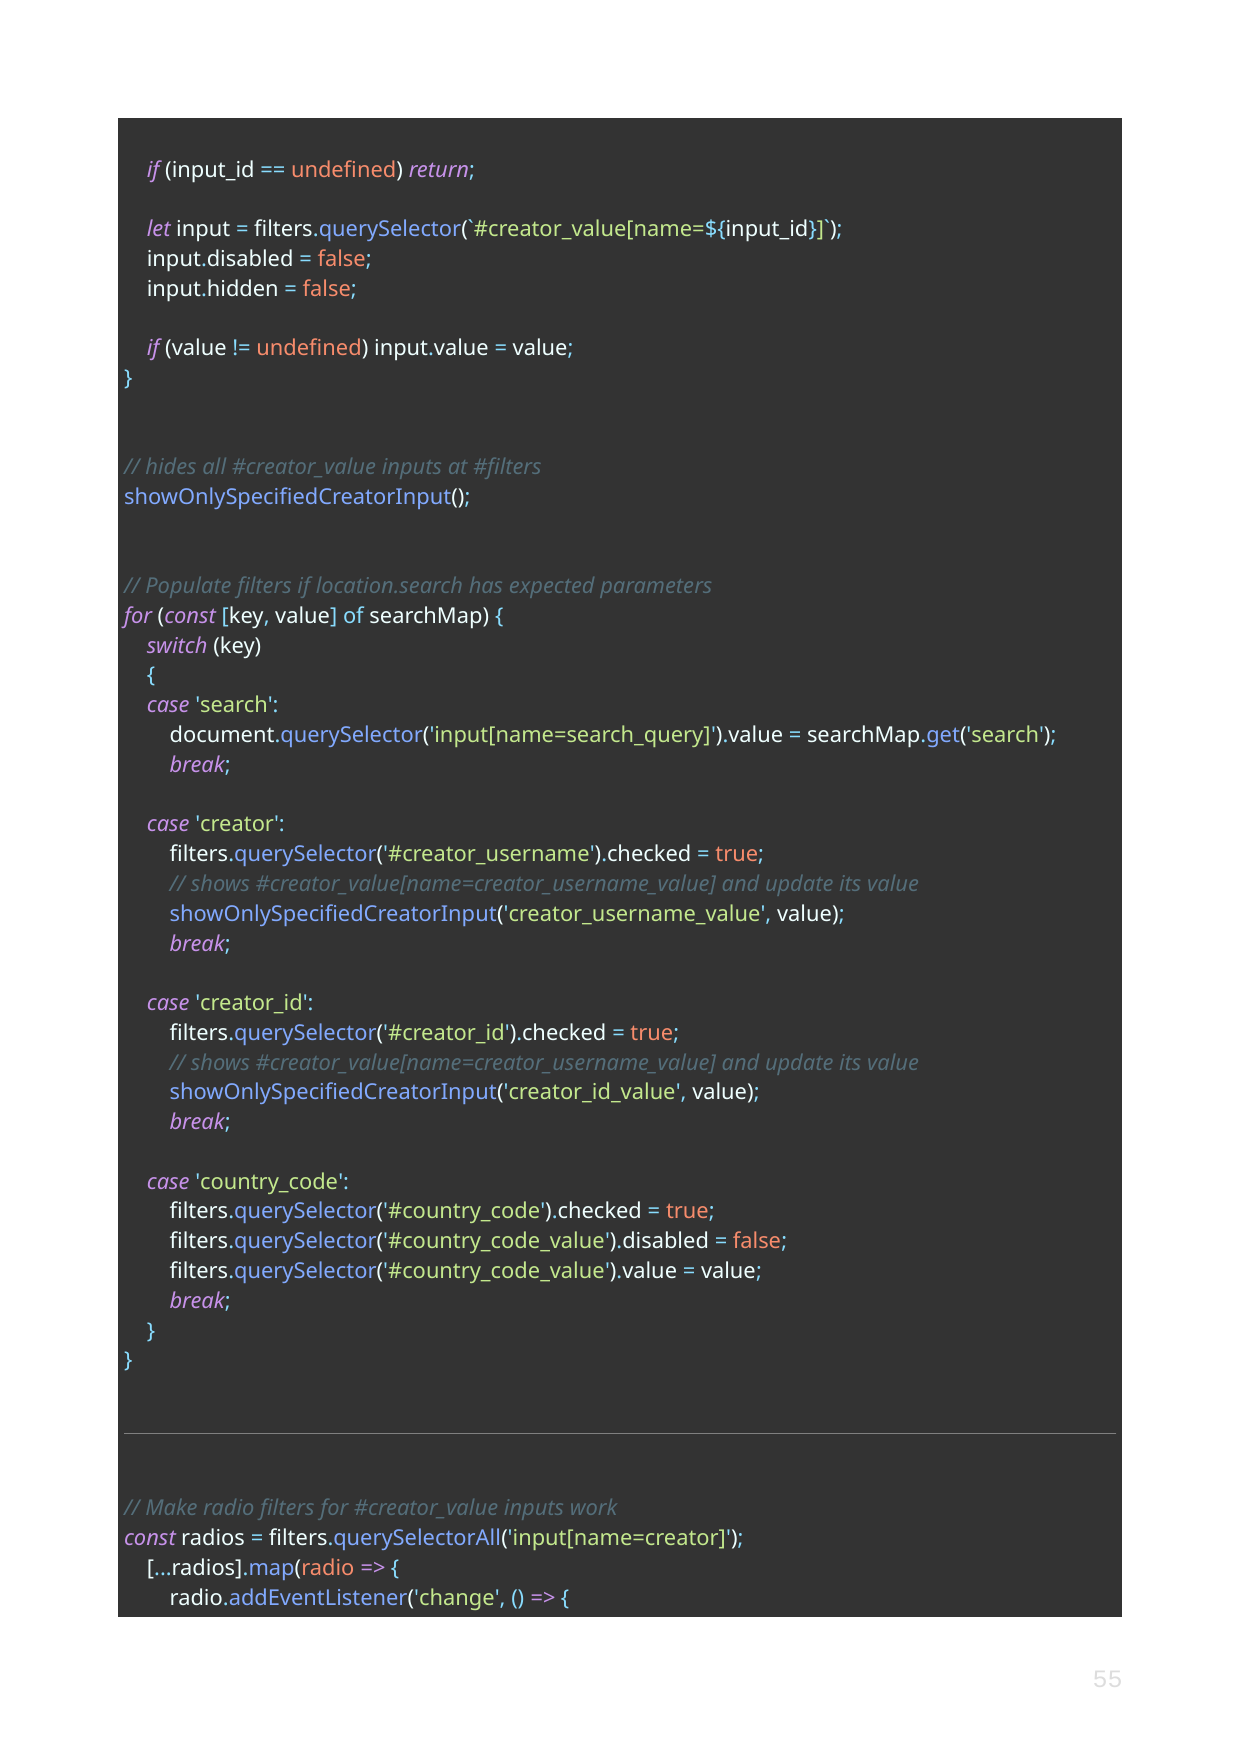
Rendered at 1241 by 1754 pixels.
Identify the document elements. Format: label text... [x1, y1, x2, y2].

table_cell if (input_id == undefined) return; let input = filters.querySelector(`#creator_value[name=${input_id}]`); input.disabled = false; input.hidden = false; if (value != undefined) input.value = value; } // hides all #creator_value inputs at #filters showOnlySpecifiedCreatorInput(); // Populate filters if location.search has expected parameters for (const [key, value] of searchMap) { switch (key) { case 'search': document.querySelector('input[name=search_query]').value = searchMap.get('search'); break; case 'creator': filters.querySelector('#creator_username').checked = true; // shows #creator_value[name=creator_username_value] and update its value showOnlySpecifiedCreatorInput('creator_username_value', value); break; case 'creator_id': filters.querySelector('#creator_id').checked = true; // shows #creator_value[name=creator_username_value] and update its value showOnlySpecifiedCreatorInput('creator_id_value', value); break; case 'country_code': filters.querySelector('#country_code').checked = true; filters.querySelector('#country_code_value').disabled = false; filters.querySelector('#country_code_value').value = value; break; } } // Make radio filters for #creator_value inputs work const radios = filters.querySelectorAll('input[name=creator]'); [...radios].map(radio => { radio.addEventListener('change', () => { [118, 118, 1122, 1617]
